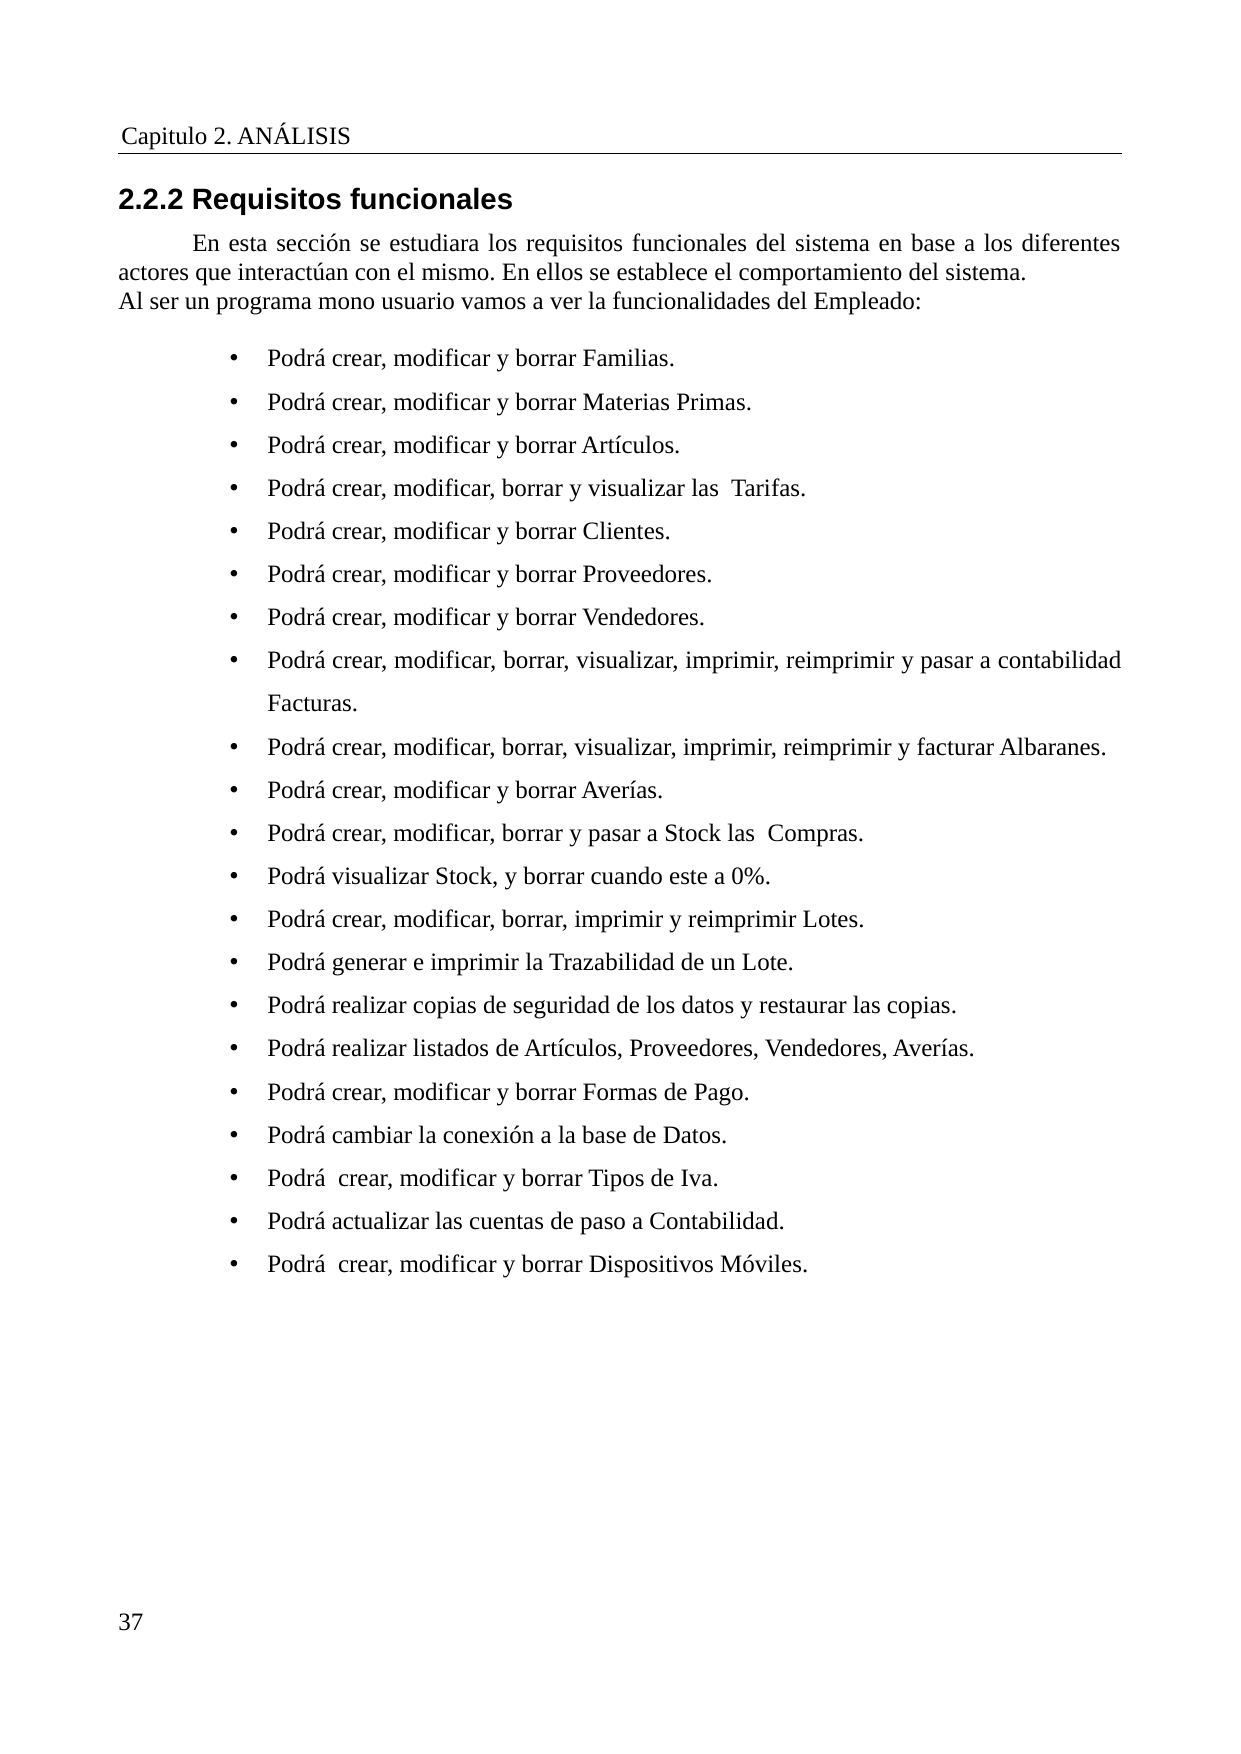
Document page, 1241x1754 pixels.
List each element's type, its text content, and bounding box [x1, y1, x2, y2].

list Podrá crear, modificar y borrar Dispositivos Móviles. [229, 1249, 1122, 1278]
list Podrá crear, modificar, borrar, visualizar, imprimir, reimprimir y pasar a contabilidad Facturas. [229, 645, 1122, 717]
subtitle 2.2.2 Requisitos funcionales [118, 182, 1122, 216]
list Podrá realizar copias de seguridad de los datos y restaurar las copias. [229, 990, 1122, 1019]
list Podrá cambiar la conexión a la base de Datos. [229, 1120, 1122, 1148]
list Podrá crear, modificar y borrar Tipos de Iva. [229, 1163, 1122, 1192]
list Podrá crear, modificar, borrar, imprimir y reimprimir Lotes. [229, 904, 1122, 933]
list Podrá crear, modificar y borrar Vendedores. [229, 602, 1122, 631]
list Podrá crear, modificar y borrar Artículos. [229, 430, 1122, 458]
list Podrá crear, modificar y borrar Averías. [229, 775, 1122, 803]
list Podrá crear, modificar, borrar y pasar a Stock las Compras. [229, 818, 1122, 847]
list Podrá crear, modificar y borrar Proveedores. [229, 559, 1122, 588]
list Podrá crear, modificar, borrar y visualizar las Tarifas. [229, 473, 1122, 502]
list Podrá realizar listados de Artículos, Proveedores, Vendedores, Averías. [229, 1033, 1122, 1062]
text En esta sección se estudiara los requisitos funcionales del sistema en base a los diferentes actores que interactúan con el mismo. En ellos se establece el comportamiento del sistema. [118, 228, 1122, 286]
list Podrá crear, modificar y borrar Formas de Pago. [229, 1077, 1122, 1105]
list Podrá crear, modificar y borrar Familias. [229, 343, 1122, 372]
list Podrá generar e imprimir la Trazabilidad de un Lote. [229, 947, 1122, 976]
list Podrá visualizar Stock, y borrar cuando este a 0%. [229, 861, 1122, 890]
list Podrá crear, modificar y borrar Clientes. [229, 516, 1122, 545]
text Al ser un programa mono usuario vamos a ver la funcionalidades del Empleado: [118, 286, 1122, 315]
list Podrá crear, modificar y borrar Materias Primas. [229, 387, 1122, 415]
list Podrá crear, modificar, borrar, visualizar, imprimir, reimprimir y facturar Albaranes. [229, 732, 1122, 760]
list Podrá actualizar las cuentas de paso a Contabilidad. [229, 1206, 1122, 1235]
